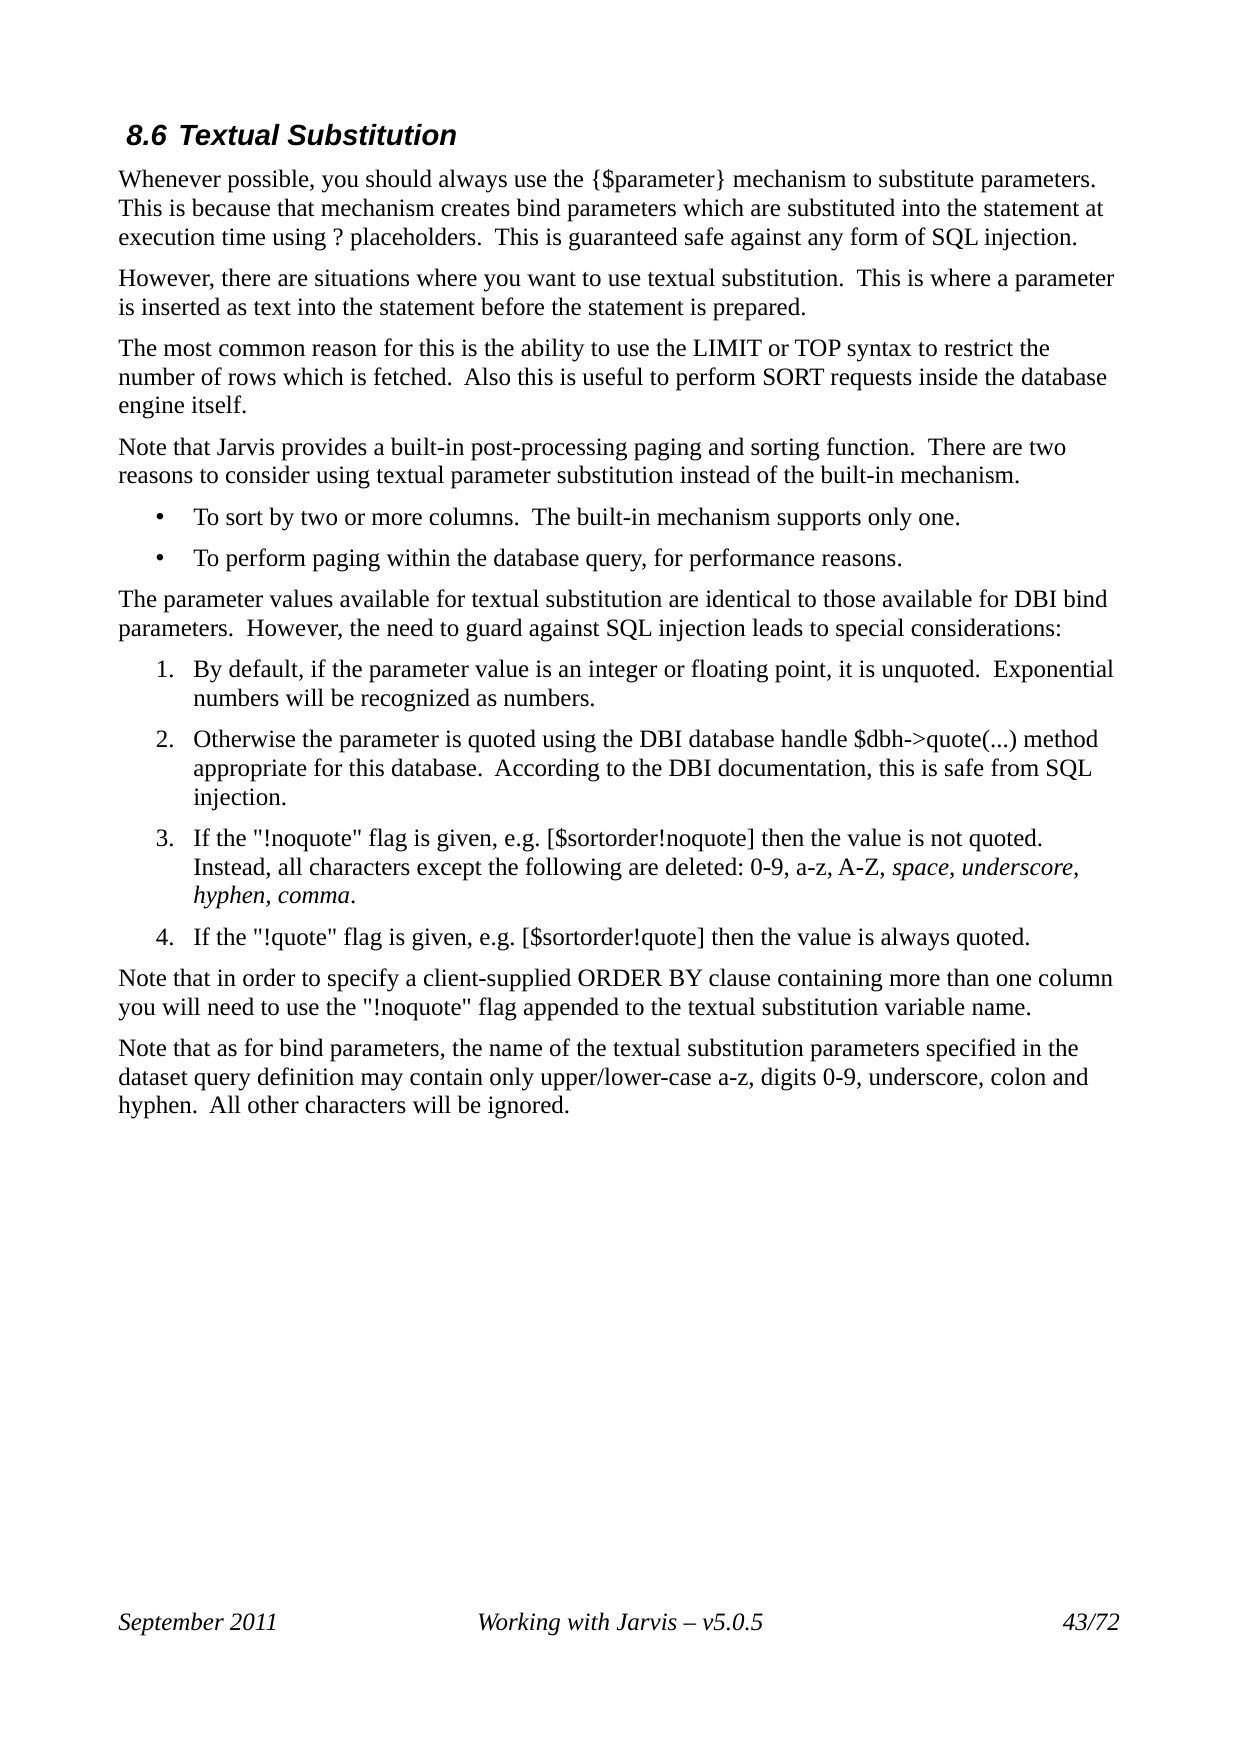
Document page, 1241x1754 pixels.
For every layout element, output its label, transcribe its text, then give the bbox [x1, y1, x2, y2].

text Note that as for bind parameters, the name of the textual substitution parameters specified in the dataset query definition may contain only upper/lower-case a-z, digits 0-9, underscore, colon and hyphen. All other characters will be ignored. [118, 1033, 1122, 1119]
text The most common reason for this is the ability to use the LIMIT or TOP syntax to restrict the number of rows which is fetched. Also this is useful to perform SORT requests inside the database engine itself. [118, 333, 1122, 419]
text The parameter values available for textual substitution are identical to those available for DBI bind parameters. However, the need to guard against SQL injection leads to special considerations: [118, 584, 1122, 642]
list To perform paging within the database query, for performance reasons. [156, 543, 1122, 572]
list If the "!quote" flag is given, e.g. [$sortorder!quote] then the value is always quoted. [156, 922, 1122, 950]
list To sort by two or more columns. The built-in mechanism supports only one. [156, 502, 1122, 530]
list Otherwise the parameter is quoted using the DBI database handle $dbh->quote(...) method appropriate for this database. According to the DBI documentation, this is safe from SQL injection. [156, 724, 1122, 810]
text Note that in order to specify a client-supplied ORDER BY clause containing more than one column you will need to use the "!noquote" flag appended to the textual substitution variable name. [118, 963, 1122, 1020]
subtitle Textual Substitution [118, 118, 1122, 152]
list By default, if the parameter value is an integer or floating point, it is unquoted. Exponential numbers will be recognized as numbers. [156, 654, 1122, 712]
text Whenever possible, you should always use the {$parameter} mechanism to substitute parameters. This is because that mechanism creates bind parameters which are substituted into the statement at execution time using ? placeholders. This is guaranteed safe against any form of SQL injection. [118, 164, 1122, 250]
list If the "!noquote" flag is given, e.g. [$sortorder!noquote] then the value is not quoted. Instead, all characters except the following are deleted: 0-9, a-z, A-Z, space, underscore, hyphen, comma. [156, 823, 1122, 909]
text However, there are situations where you want to use textual substitution. This is where a parameter is inserted as text into the statement before the statement is prepared. [118, 263, 1122, 320]
text Note that Jarvis provides a built-in post-processing paging and sorting function. There are two reasons to consider using textual parameter substitution instead of the built-in mechanism. [118, 432, 1122, 489]
